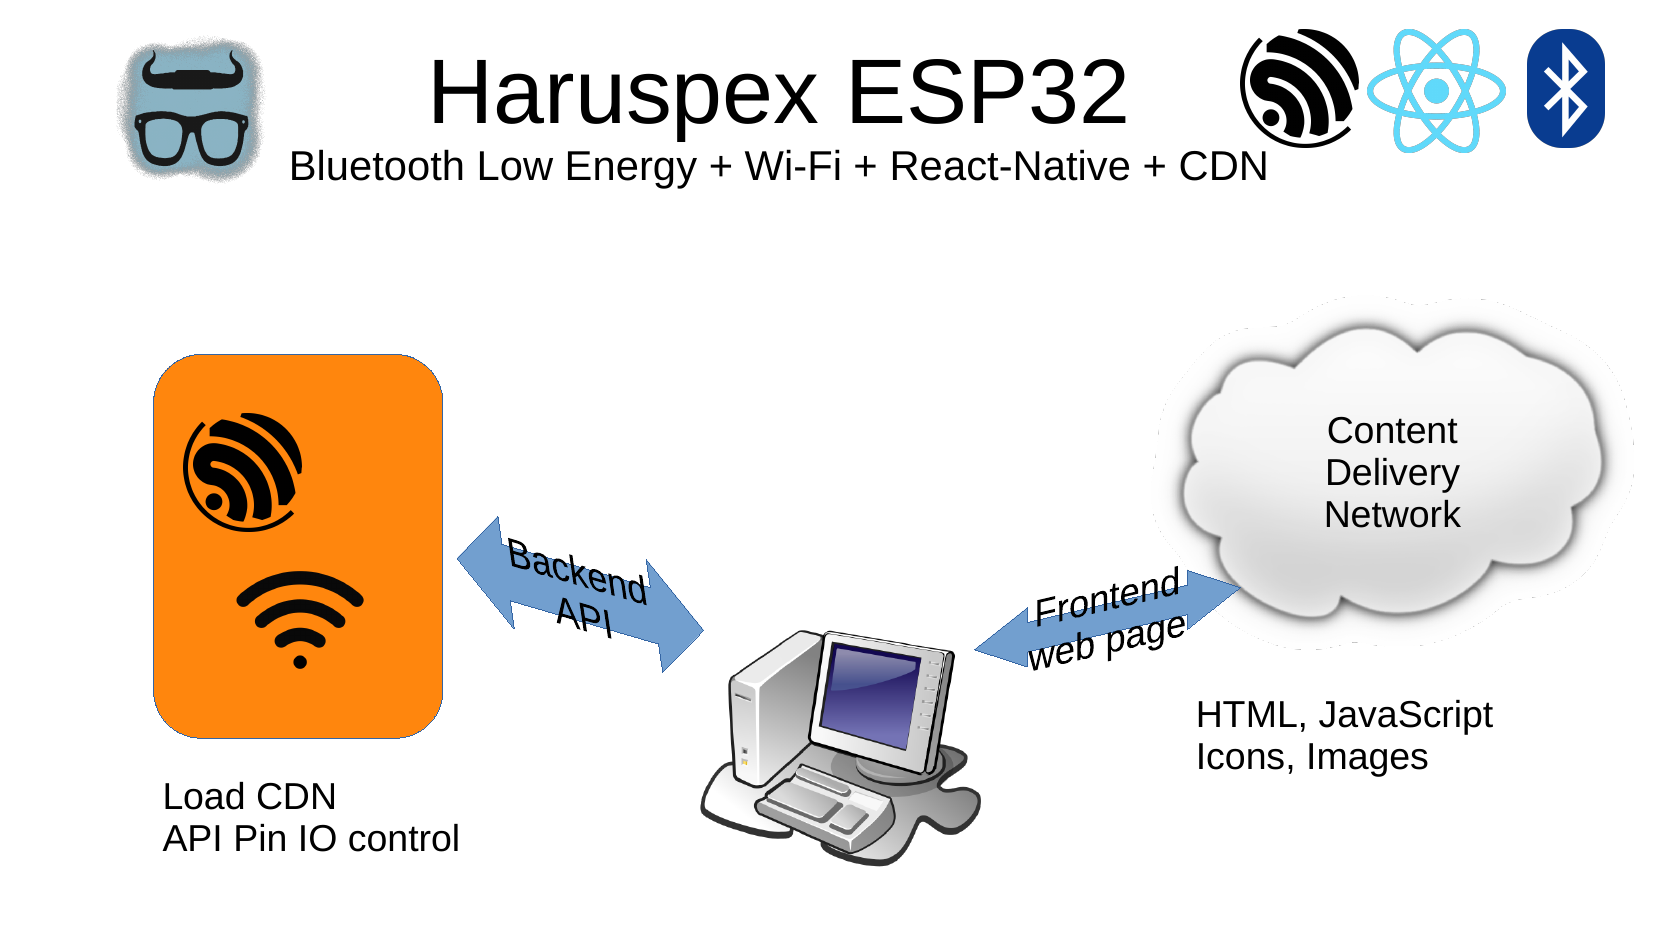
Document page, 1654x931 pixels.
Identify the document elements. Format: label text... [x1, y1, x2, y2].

text_box [153, 354, 443, 739]
picture [1367, 29, 1506, 153]
picture [1165, 578, 1174, 589]
text_box Frontend web page [974, 570, 1241, 667]
picture [1151, 295, 1634, 650]
picture [1240, 29, 1359, 148]
picture [1172, 620, 1181, 626]
picture [1151, 640, 1160, 647]
picture [679, 562, 1003, 886]
title Haruspex ESP32 Bluetooth Low Energy + Wi-Fi + React-Native + CDN [301, 37, 1477, 193]
picture [82, 0, 301, 218]
picture [1527, 29, 1605, 148]
picture [1151, 625, 1160, 639]
picture [183, 413, 384, 739]
text_box Load CDN API Pin IO control [147, 767, 532, 909]
text_box Backend API [457, 516, 704, 673]
text_box HTML, JavaScript Icons, Images [1181, 685, 1565, 827]
